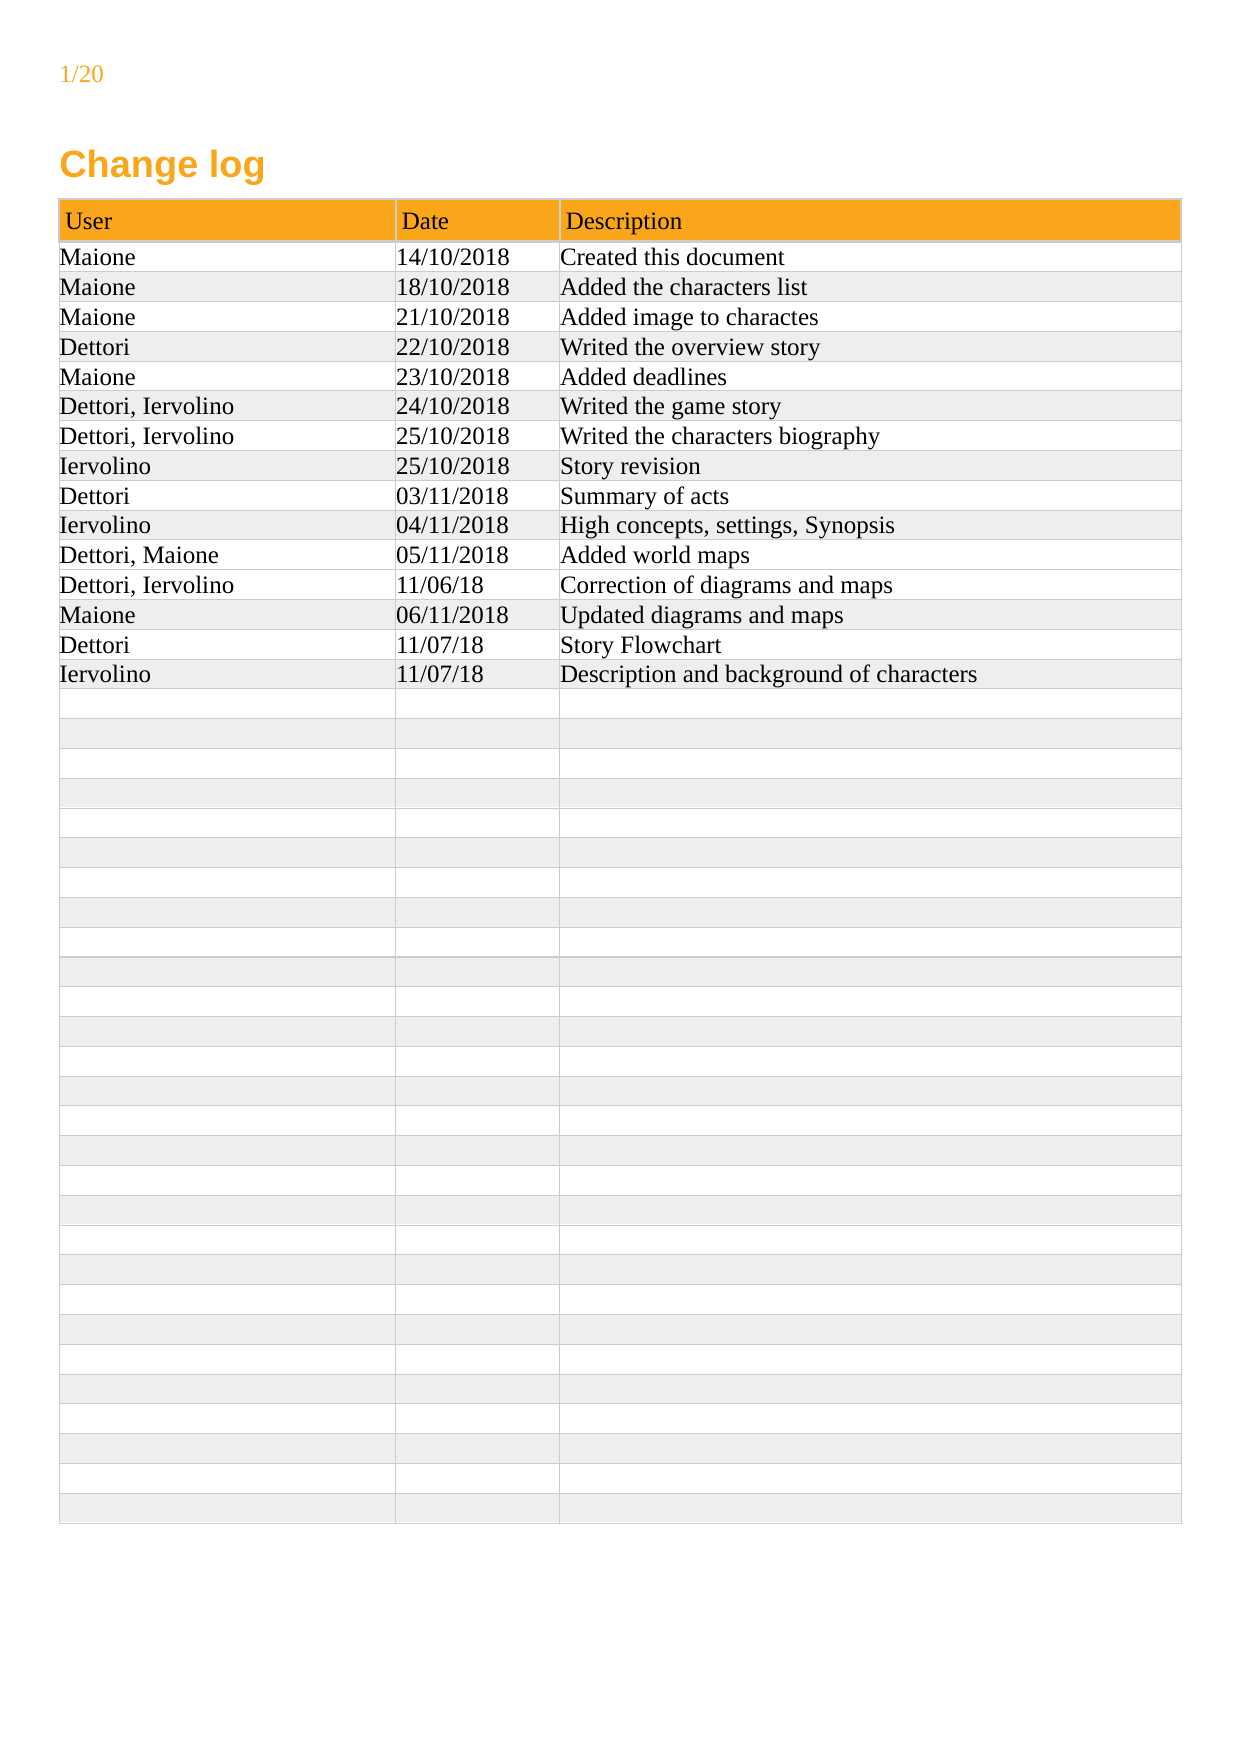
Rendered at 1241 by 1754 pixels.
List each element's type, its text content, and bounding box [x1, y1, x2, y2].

subtitle Change log [59, 142, 1181, 186]
table_cell [396, 987, 559, 1016]
table_cell [396, 958, 559, 986]
table_cell Dettori [60, 630, 395, 658]
table_cell [396, 689, 559, 718]
table_cell [396, 928, 559, 956]
table_cell 21/10/2018 [396, 302, 559, 331]
table_header User [60, 200, 395, 240]
table_cell [560, 958, 1181, 986]
table_cell 06/11/2018 [396, 600, 559, 629]
table_cell [396, 719, 559, 748]
table_cell [560, 749, 1181, 778]
table_cell Writed the overview story [560, 332, 1181, 361]
table_cell [396, 1077, 559, 1105]
table_cell [560, 1077, 1181, 1105]
table_cell [560, 898, 1181, 927]
table_cell [560, 1196, 1181, 1224]
table_cell [560, 1345, 1181, 1373]
table_cell [560, 1404, 1181, 1433]
table_cell [560, 1315, 1181, 1344]
table_cell 04/11/2018 [396, 511, 559, 539]
table_cell Iervolino [60, 660, 395, 688]
table_cell [560, 838, 1181, 867]
table_cell 07/11/18 [396, 630, 559, 658]
table_cell [60, 1047, 395, 1076]
table_cell [560, 987, 1181, 1016]
table_cell Maione [60, 362, 395, 390]
table_cell [560, 1017, 1181, 1046]
table_cell Updated diagrams and maps [560, 600, 1181, 629]
table_cell [396, 1375, 559, 1403]
table_cell [396, 779, 559, 807]
table_cell Added image to charactes [560, 302, 1181, 331]
table_cell 23/10/2018 [396, 362, 559, 390]
table_cell [60, 958, 395, 986]
table_cell Correction of diagrams and maps [560, 570, 1181, 599]
table_cell [396, 1255, 559, 1284]
table_cell Dettori [60, 332, 395, 361]
table_cell Dettori, Iervolino [60, 391, 395, 420]
table_cell [560, 689, 1181, 718]
table_cell Iervolino [60, 451, 395, 480]
table_cell 05/11/2018 [396, 540, 559, 569]
table_cell Writed the characters biography [560, 421, 1181, 450]
table_cell [60, 1077, 395, 1105]
table_cell [396, 1017, 559, 1046]
table_cell Dettori, Maione [60, 540, 395, 569]
table_cell [560, 1047, 1181, 1076]
table_cell [60, 1494, 395, 1522]
table_cell [560, 1464, 1181, 1493]
table_cell [396, 1226, 559, 1254]
table_cell [396, 898, 559, 927]
table_cell [560, 809, 1181, 837]
table_cell [60, 809, 395, 837]
table_cell [396, 1136, 559, 1165]
table_cell [60, 1285, 395, 1314]
table_cell Created this document [560, 243, 1181, 271]
table_cell [60, 1315, 395, 1344]
table_header Description [561, 200, 1180, 240]
table_cell 18/10/2018 [396, 272, 559, 301]
table_cell Writed the game story [560, 391, 1181, 420]
table_cell 24/10/2018 [396, 391, 559, 420]
table_cell Maione [60, 600, 395, 629]
table_cell Maione [60, 272, 395, 301]
table_cell [560, 1285, 1181, 1314]
table_cell Story revision [560, 451, 1181, 480]
table_cell 25/10/2018 [396, 451, 559, 480]
table_cell [560, 1494, 1181, 1522]
table_cell [396, 838, 559, 867]
table_cell [396, 1345, 559, 1373]
table_cell [60, 1017, 395, 1046]
table_cell [60, 1136, 395, 1165]
table_cell [560, 1226, 1181, 1254]
table_cell [396, 749, 559, 778]
table_cell [60, 868, 395, 897]
table_cell [60, 1345, 395, 1373]
table_cell Added world maps [560, 540, 1181, 569]
table_cell [60, 719, 395, 748]
table_cell [60, 1404, 395, 1433]
table_cell 22/10/2018 [396, 332, 559, 361]
table_cell [60, 1255, 395, 1284]
table_cell Dettori, Iervolino [60, 570, 395, 599]
table_cell [60, 1434, 395, 1463]
table_cell [60, 838, 395, 867]
table_cell 07/11/18 [396, 660, 559, 688]
table_cell [396, 1464, 559, 1493]
table_cell [396, 1434, 559, 1463]
table_cell [396, 1166, 559, 1195]
table_cell [60, 689, 395, 718]
table_cell [60, 1196, 395, 1224]
table_cell [560, 1106, 1181, 1135]
table_cell Dettori [60, 481, 395, 509]
table_cell [560, 868, 1181, 897]
table_cell [560, 719, 1181, 748]
table_header Date [397, 200, 559, 240]
table_cell [396, 1404, 559, 1433]
table_cell [396, 1285, 559, 1314]
table_cell [560, 1136, 1181, 1165]
table_cell [560, 1166, 1181, 1195]
table_cell [396, 1196, 559, 1224]
table_cell Maione [60, 243, 395, 271]
table_cell [560, 928, 1181, 956]
table_cell [60, 1106, 395, 1135]
table_cell [560, 1375, 1181, 1403]
table_cell [396, 1494, 559, 1522]
table_cell High concepts, settings, Synopsis [560, 511, 1181, 539]
table_cell [60, 779, 395, 807]
table_cell 14/10/2018 [396, 243, 559, 271]
table_cell Iervolino [60, 511, 395, 539]
table_cell [396, 1106, 559, 1135]
table_cell [60, 987, 395, 1016]
table_cell Summary of acts [560, 481, 1181, 509]
table_cell [60, 1464, 395, 1493]
table_cell [396, 868, 559, 897]
table_cell [60, 898, 395, 927]
table_cell [60, 1166, 395, 1195]
table_cell [560, 1255, 1181, 1284]
table_cell Added the characters list [560, 272, 1181, 301]
table_cell Story Flowchart [560, 630, 1181, 658]
table_cell [560, 1434, 1181, 1463]
table_cell 25/10/2018 [396, 421, 559, 450]
table_cell 06/11/18 [396, 570, 559, 599]
table_cell [60, 928, 395, 956]
table_cell [396, 1047, 559, 1076]
table_cell [560, 779, 1181, 807]
table_cell [60, 749, 395, 778]
table_cell Added deadlines [560, 362, 1181, 390]
table_cell 03/11/2018 [396, 481, 559, 509]
table_cell Dettori, Iervolino [60, 421, 395, 450]
table_cell Description and background of characters [560, 660, 1181, 688]
table_cell [60, 1226, 395, 1254]
table_cell Maione [60, 302, 395, 331]
table_cell [396, 809, 559, 837]
table_cell [396, 1315, 559, 1344]
table_cell [60, 1375, 395, 1403]
